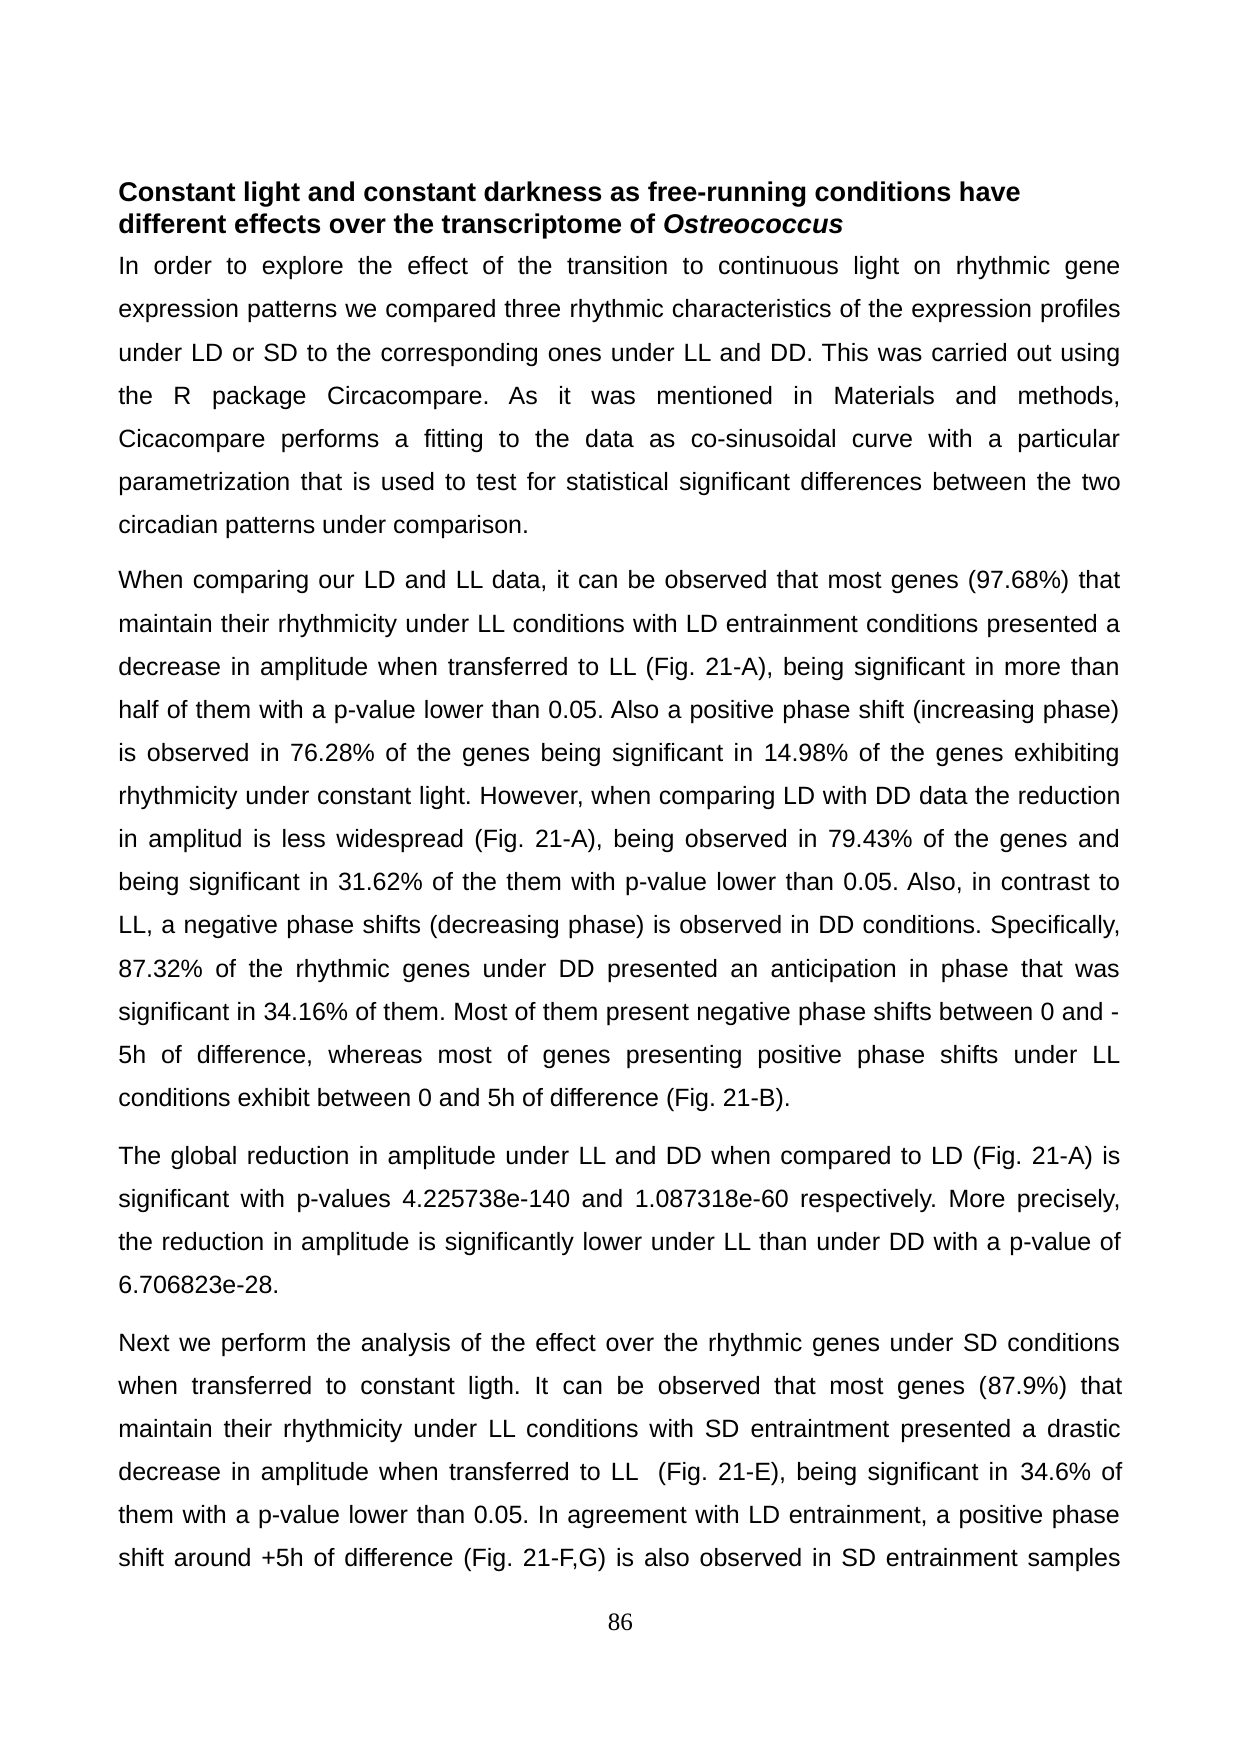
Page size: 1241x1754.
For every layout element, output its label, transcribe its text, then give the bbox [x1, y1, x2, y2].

text When comparing our LD and LL data, it can be observed that most genes (97.68%) that maintain their rhythmicity under LL conditions with LD entrainment conditions presented a decrease in amplitude when transferred to LL (Fig. 21-A), being significant in more than half of them with a p-value lower than 0.05. Also a positive phase shift (increasing phase) is observed in 76.28% of the genes being significant in 14.98% of the genes exhibiting rhythmicity under constant light. However, when comparing LD with DD data the reduction in amplitud is less widespread (Fig. 21-A), being observed in 79.43% of the genes and being significant in 31.62% of the them with p-value lower than 0.05. Also, in contrast to LL, a negative phase shifts (decreasing phase) is observed in DD conditions. Specifically, 87.32% of the rhythmic genes under DD presented an anticipation in phase that was significant in 34.16% of them. Most of them present negative phase shifts between 0 and -5h of difference, whereas most of genes presenting positive phase shifts under LL conditions exhibit between 0 and 5h of difference (Fig. 21-B). [118, 566, 1122, 1112]
text Next we perform the analysis of the effect over the rhythmic genes under SD conditions when transferred to constant ligth. It can be observed that most genes (87.9%) that maintain their rhythmicity under LL conditions with SD entraintment presented a drastic decrease in amplitude when transferred to LL (Fig. 21-E), being significant in 34.6% of them with a p-value lower than 0.05. In agreement with LD entrainment, a positive phase shift around +5h of difference (Fig. 21-F,G) is also observed in SD entrainment samples [118, 1328, 1122, 1572]
subtitle Constant light and constant darkness as free-running conditions have different effects over the transcriptome of Ostreococcus [118, 176, 1122, 239]
text The global reduction in amplitude under LL and DD when compared to LD (Fig. 21-A) is significant with p-values 4.225738e-140 and 1.087318e-60 respectively. More precisely, the reduction in amplitude is significantly lower under LL than under DD with a p-value of 6.706823e-28. [118, 1141, 1122, 1299]
text In order to explore the effect of the transition to continuous light on rhythmic gene expression patterns we compared three rhythmic characteristics of the expression profiles under LD or SD to the corresponding ones under LL and DD. This was carried out using the R package Circacompare. As it was mentioned in Materials and methods, Cicacompare performs a fitting to the data as co-sinusoidal curve with a particular parametrization that is used to test for statistical significant differences between the two circadian patterns under comparison. [118, 251, 1122, 539]
